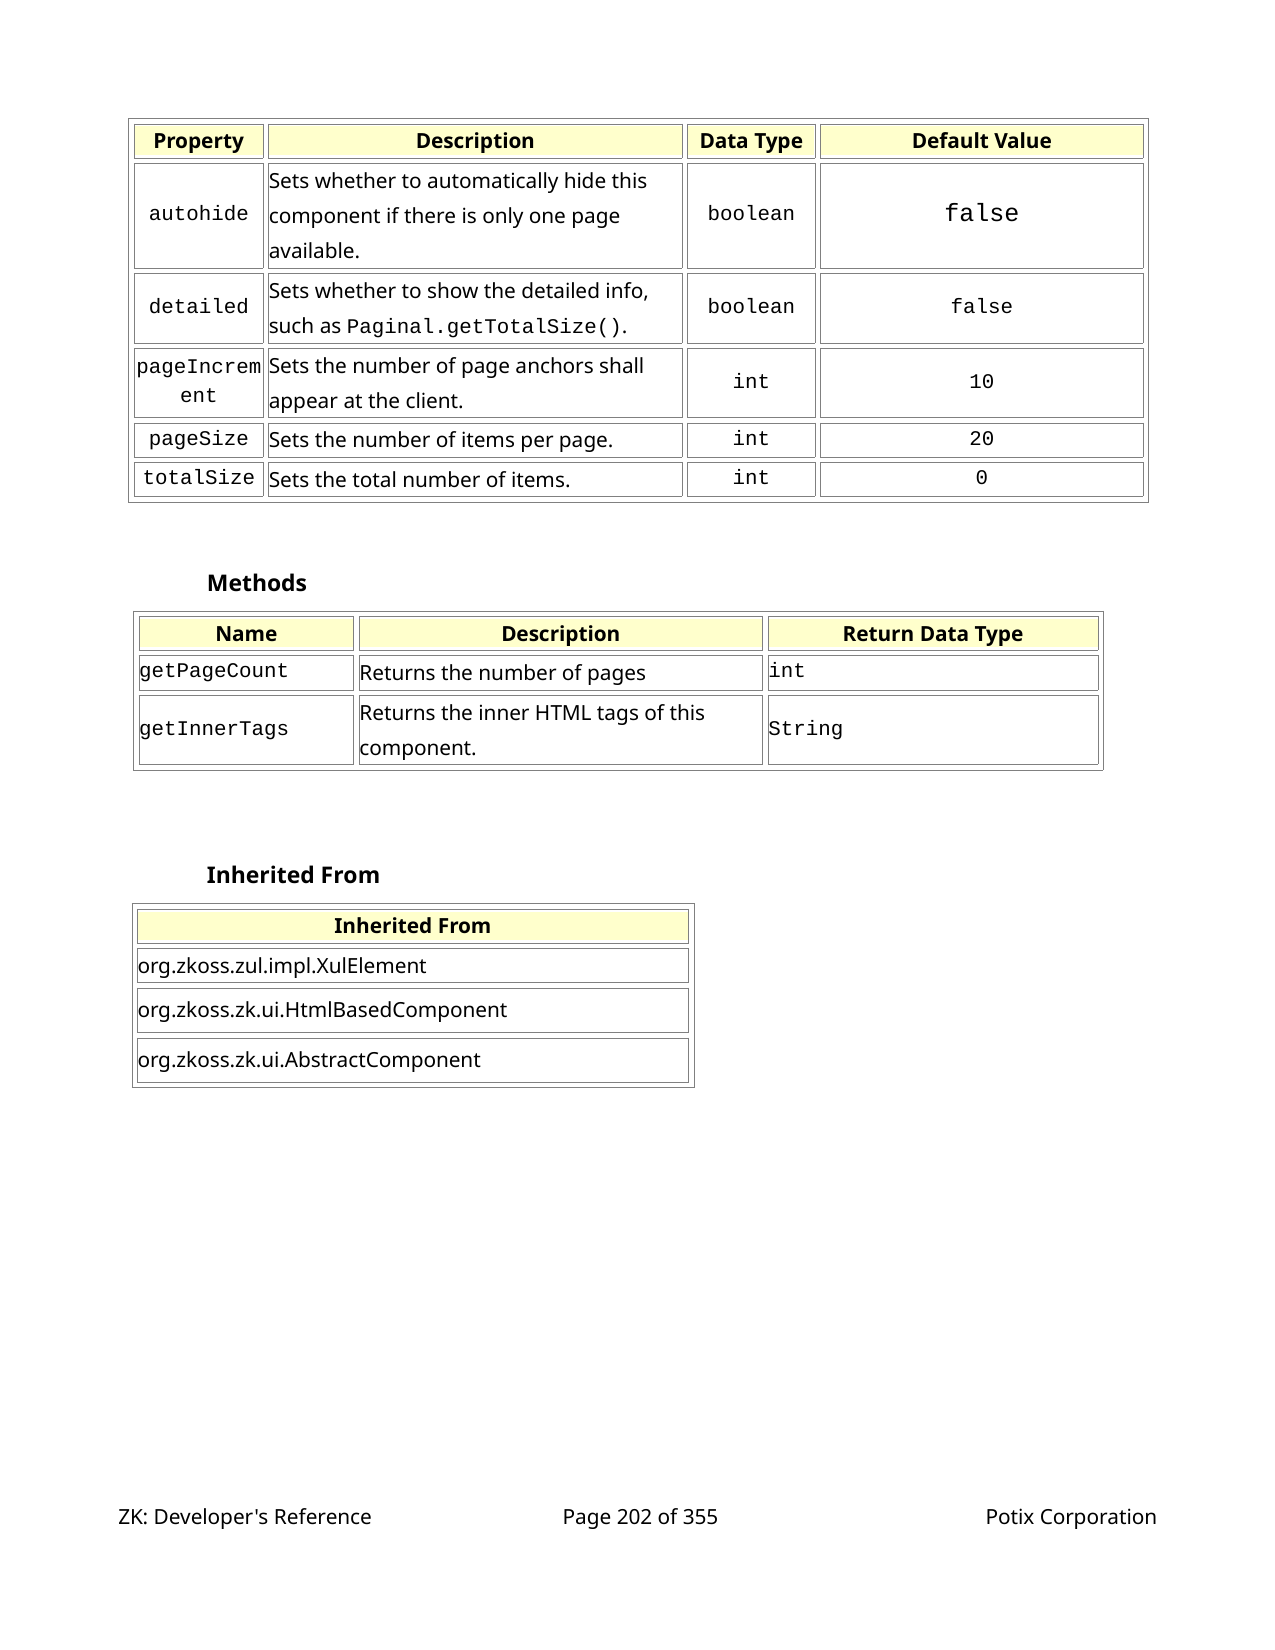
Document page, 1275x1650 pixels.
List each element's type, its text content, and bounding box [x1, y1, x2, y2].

table_header Name [136, 612, 356, 650]
table_cell 0 [818, 457, 1146, 496]
table_cell getPageCount [136, 650, 356, 689]
table_header Return Data Type [765, 612, 1101, 650]
table_header Property [131, 119, 266, 158]
table_cell autohide [131, 158, 266, 267]
table_cell org.zkoss.zk.ui.HtmlBasedComponent [134, 982, 691, 1032]
table_cell pageSize [131, 417, 266, 457]
table_cell boolean [685, 158, 817, 267]
table_header Default Value [818, 119, 1146, 158]
table_cell org.zkoss.zk.ui.AbstractComponent [134, 1032, 691, 1082]
subtitle Methods [207, 567, 1157, 598]
table_cell totalSize [131, 457, 266, 496]
table_cell String [765, 690, 1101, 764]
table_cell Returns the inner HTML tags of this component. [356, 690, 765, 764]
table_cell detailed [131, 268, 266, 342]
subtitle Inherited From [207, 859, 1157, 891]
table_cell boolean [685, 268, 817, 342]
table_cell false [818, 268, 1146, 342]
table_header Data Type [685, 119, 817, 158]
table_cell int [685, 343, 817, 417]
table_cell int [685, 457, 817, 496]
table_cell org.zkoss.zul.impl.XulElement [134, 943, 691, 982]
table_cell Sets the number of page anchors shall appear at the client. [266, 343, 685, 417]
table_cell 10 [818, 343, 1146, 417]
table_cell false [818, 158, 1146, 267]
table_header Inherited From [134, 904, 691, 943]
table_cell Returns the number of pages [356, 650, 765, 689]
table_cell Sets the total number of items. [266, 457, 685, 496]
table_header Description [356, 612, 765, 650]
table_cell Sets the number of items per page. [266, 417, 685, 457]
table_cell Sets whether to automatically hide this component if there is only one page available. [266, 158, 685, 267]
table_cell Sets whether to show the detailed info, such as Paginal.getTotalSize(). [266, 268, 685, 342]
table_cell int [765, 650, 1101, 689]
table_cell int [685, 417, 817, 457]
table_cell pageIncrement [131, 343, 266, 417]
table_cell getInnerTags [136, 690, 356, 764]
table_cell 20 [818, 417, 1146, 457]
table_header Description [266, 119, 685, 158]
